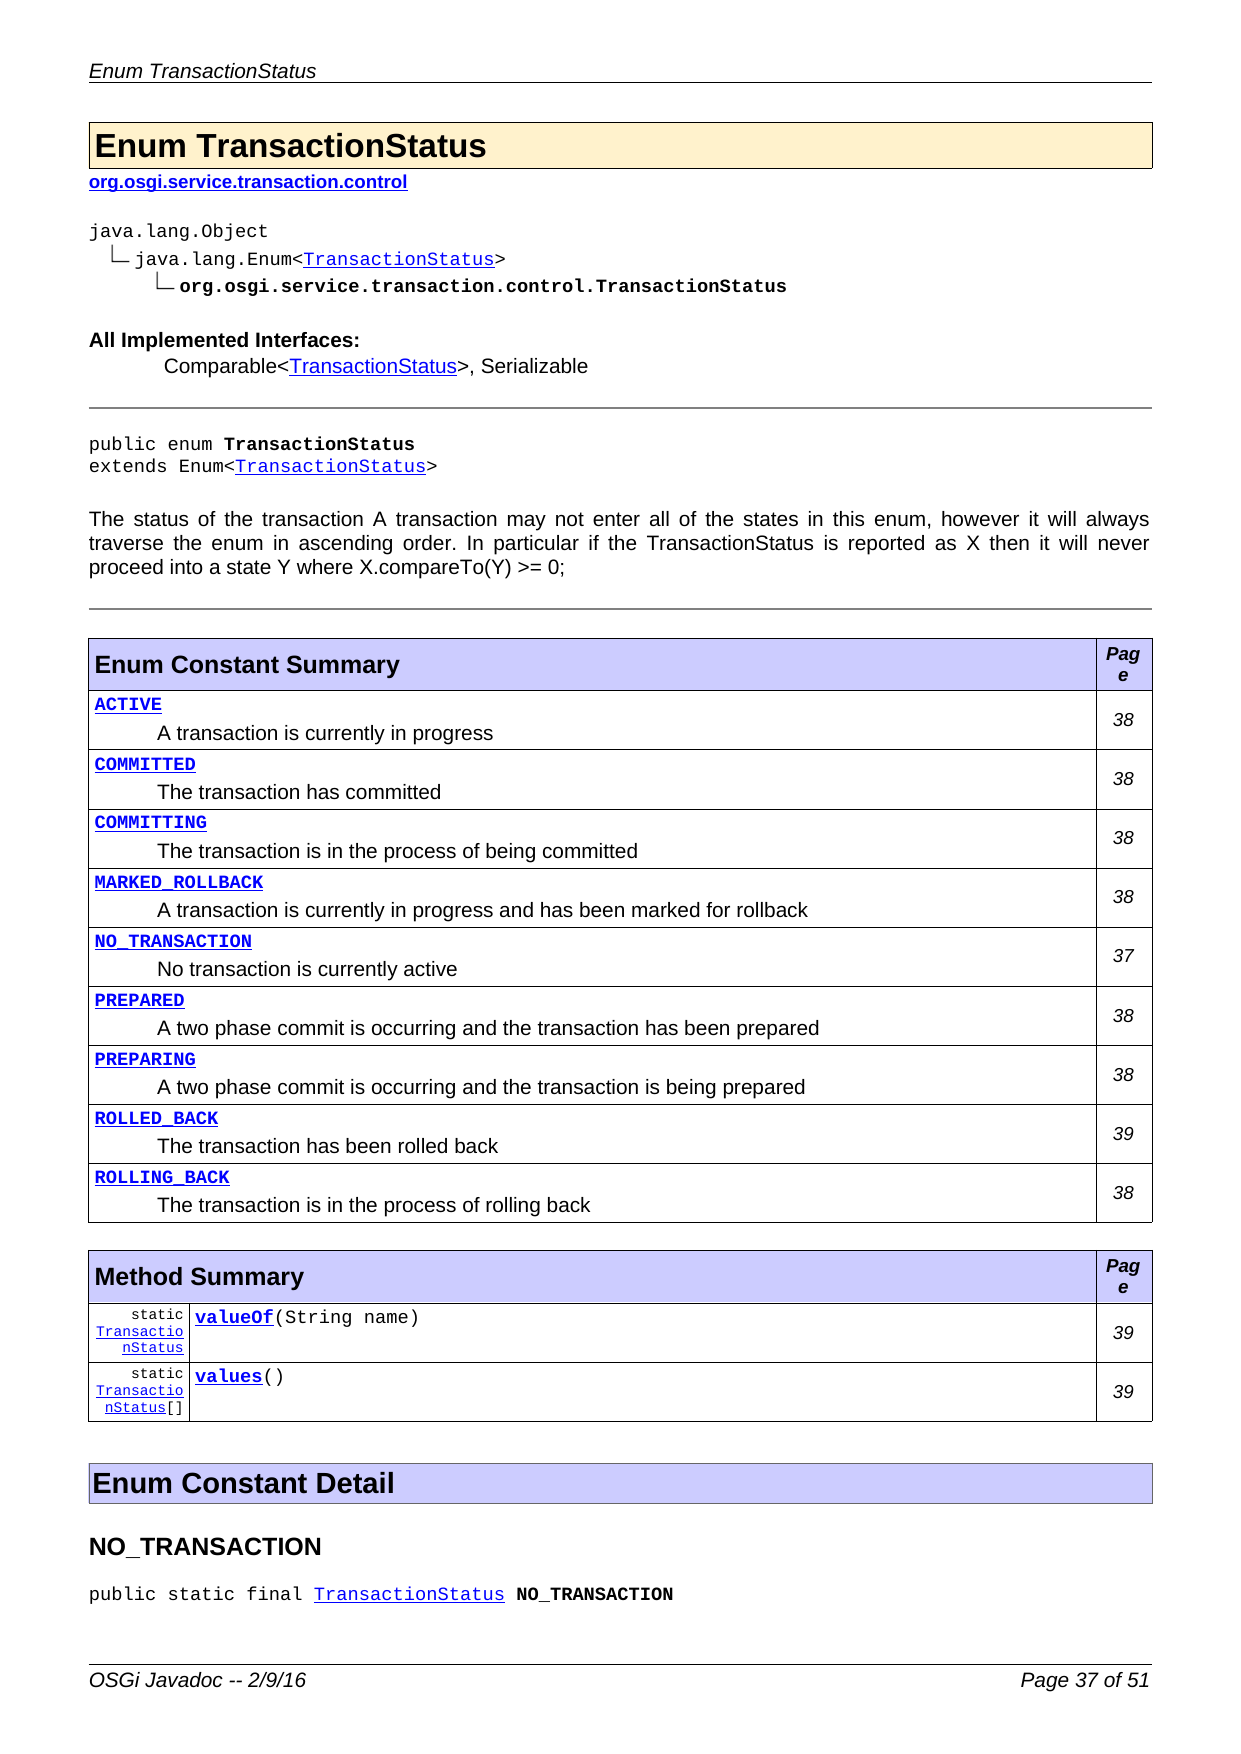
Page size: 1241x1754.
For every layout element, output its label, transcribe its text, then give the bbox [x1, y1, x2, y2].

subtitle All Implemented Interfaces: [88, 327, 1152, 351]
picture [111, 243, 135, 266]
text java.lang.Enum<TransactionStatus> [88, 243, 1152, 271]
table_cell valueOf(String name) [190, 1304, 1096, 1362]
text public enum TransactionStatus [88, 435, 1152, 456]
text org.osgi.service.transaction.control.TransactionStatus [88, 271, 1152, 298]
table_cell PREPARED A two phase commit is occurring and the transaction has been prepared [89, 987, 1096, 1045]
table_cell MARKED_ROLLBACK A transaction is currently in progress and has been marked for rollback [89, 869, 1096, 927]
text java.lang.Object [88, 222, 1152, 243]
table_cell 39 [1097, 1363, 1152, 1421]
table_cell values() [190, 1363, 1096, 1421]
table_cell 38 [1097, 691, 1152, 749]
table_cell 38 [1097, 869, 1152, 927]
table_cell 38 [1097, 1105, 1152, 1163]
table_cell 38 [1097, 987, 1152, 1045]
table_header Page [1097, 639, 1152, 690]
table_header Enum Constant Summary [89, 639, 1096, 690]
table_cell 38 [1097, 1046, 1152, 1104]
subtitle Enum Constant Detail [90, 1464, 1152, 1503]
table_cell 38 [1097, 810, 1152, 867]
table_cell 39 [1097, 1304, 1152, 1362]
picture [156, 270, 180, 293]
table_header Method Summary [89, 1251, 1096, 1302]
table_cell COMMITTING The transaction is in the process of being committed [89, 810, 1096, 867]
table_cell PREPARING A two phase commit is occurring and the transaction is being prepared [89, 1046, 1096, 1104]
table_cell ROLLED_BACK The transaction has been rolled back [89, 1105, 1096, 1163]
table_cell NO_TRANSACTION No transaction is currently active [89, 928, 1096, 986]
table_cell static TransactionStatus[] [89, 1363, 189, 1421]
table_cell COMMITTED The transaction has committed [89, 750, 1096, 808]
table_cell ACTIVE A transaction is currently in progress [89, 691, 1096, 749]
text Comparable<TransactionStatus>, Serializable [163, 354, 1152, 378]
table_cell 38 [1097, 1164, 1152, 1222]
table_cell 38 [1097, 750, 1152, 808]
table_cell static TransactionStatus [89, 1304, 189, 1362]
text The status of the transaction A transaction may not enter all of the states in this enum, however it will always traverse the enum in ascending order. In particular if the TransactionStatus is reported as X then it will never proceed into a state Y where X.compareTo(Y) >= 0; [88, 507, 1152, 579]
subtitle NO_TRANSACTION [88, 1532, 1152, 1561]
text org.osgi.service.transaction.control [88, 171, 1152, 193]
text public static final TransactionStatus NO_TRANSACTION [88, 1585, 1152, 1606]
subtitle Enum TransactionStatus [90, 123, 1152, 168]
table_cell ROLLING_BACK The transaction is in the process of rolling back [89, 1164, 1096, 1222]
text extends Enum<TransactionStatus> [88, 456, 1152, 478]
table_cell 37 [1097, 928, 1152, 986]
table_header Page [1097, 1251, 1152, 1302]
